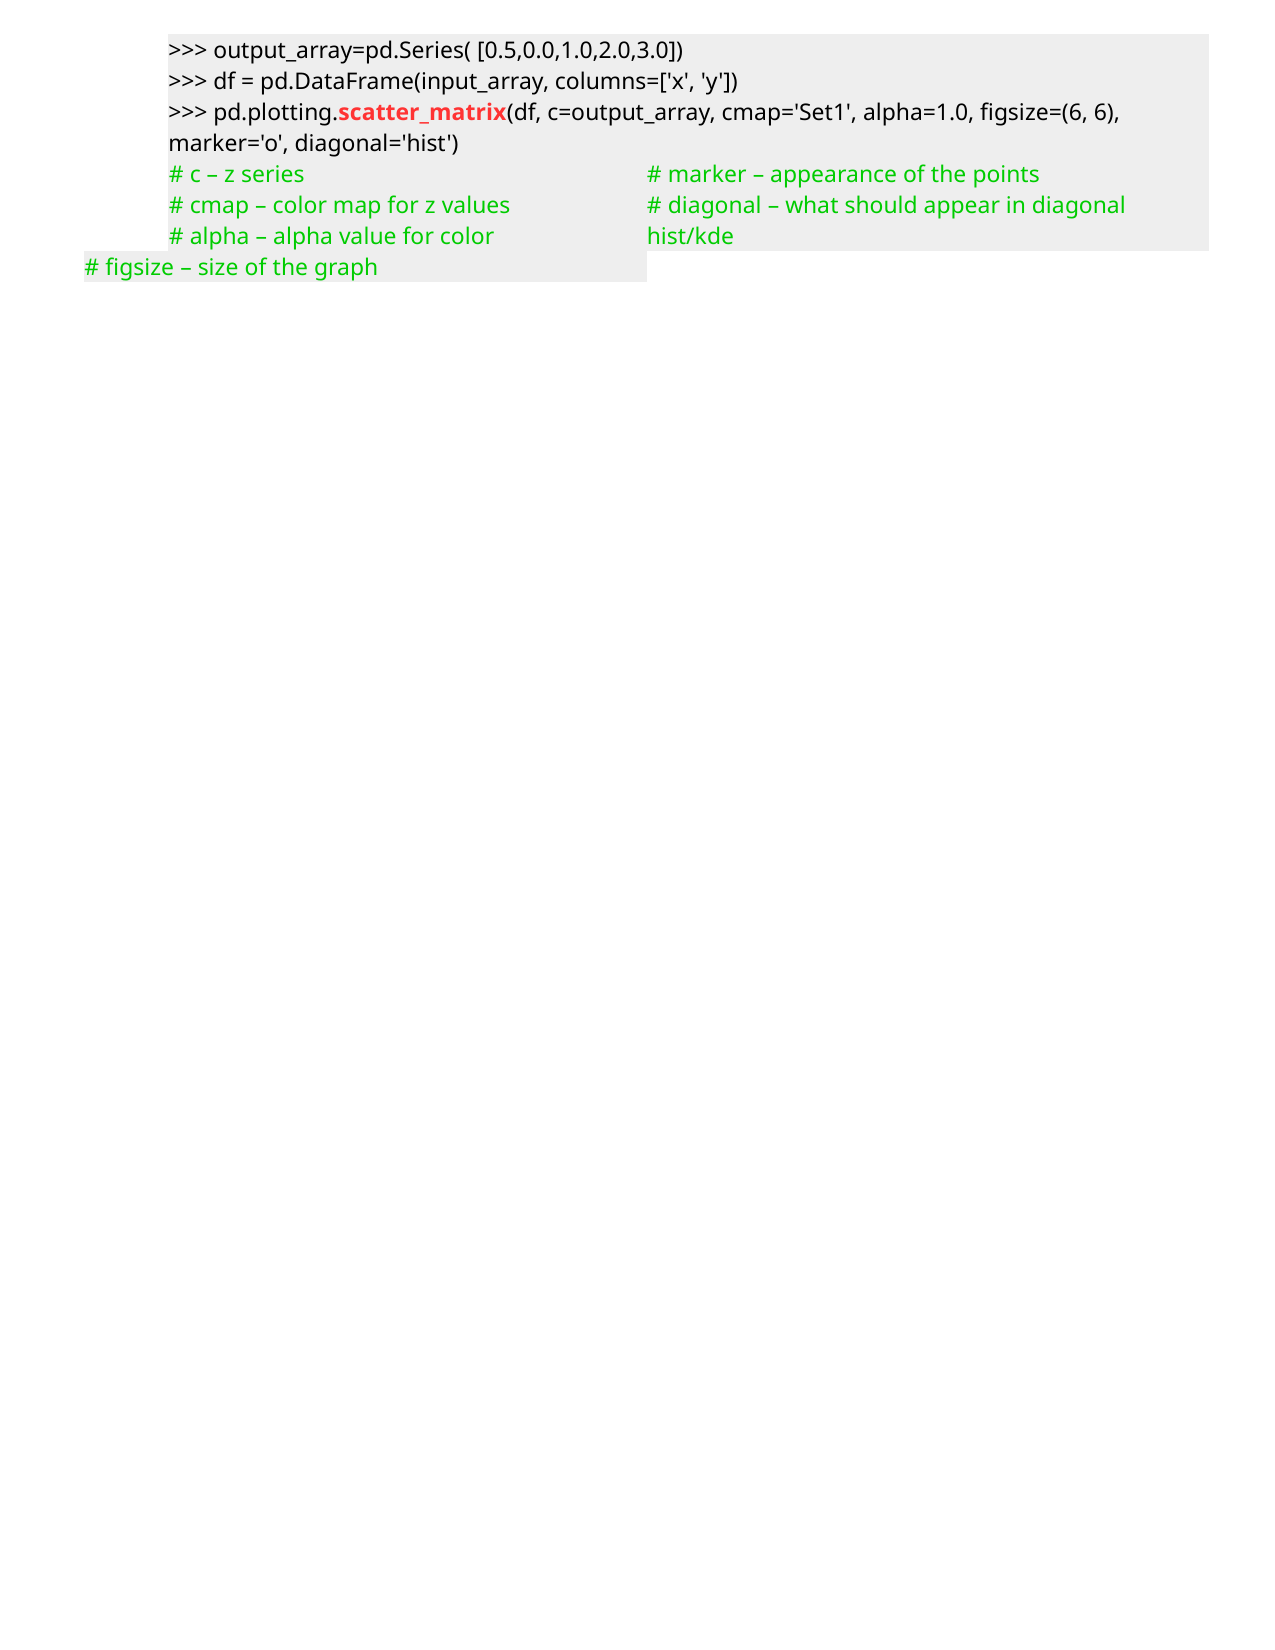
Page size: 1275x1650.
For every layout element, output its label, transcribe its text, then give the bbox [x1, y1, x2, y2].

text # marker – appearance of the points [647, 158, 1209, 189]
text >>> output_array=pd.Series( [0.5,0.0,1.0,2.0,3.0]) [168, 34, 1209, 65]
text # figsize – size of the graph [84, 251, 647, 282]
text >>> df = pd.DataFrame(input_array, columns=['x', 'y']) [168, 65, 1209, 96]
text # c – z series [168, 158, 647, 189]
text # cmap – color map for z values [168, 189, 647, 220]
text # alpha – alpha value for color [168, 220, 647, 251]
text # diagonal – what should appear in diagonal hist/kde [647, 189, 1209, 251]
text >>> pd.plotting.scatter_matrix(df, c=output_array, cmap='Set1', alpha=1.0, figsize=(6, 6), marker='o', diagonal='hist') [168, 96, 1209, 158]
